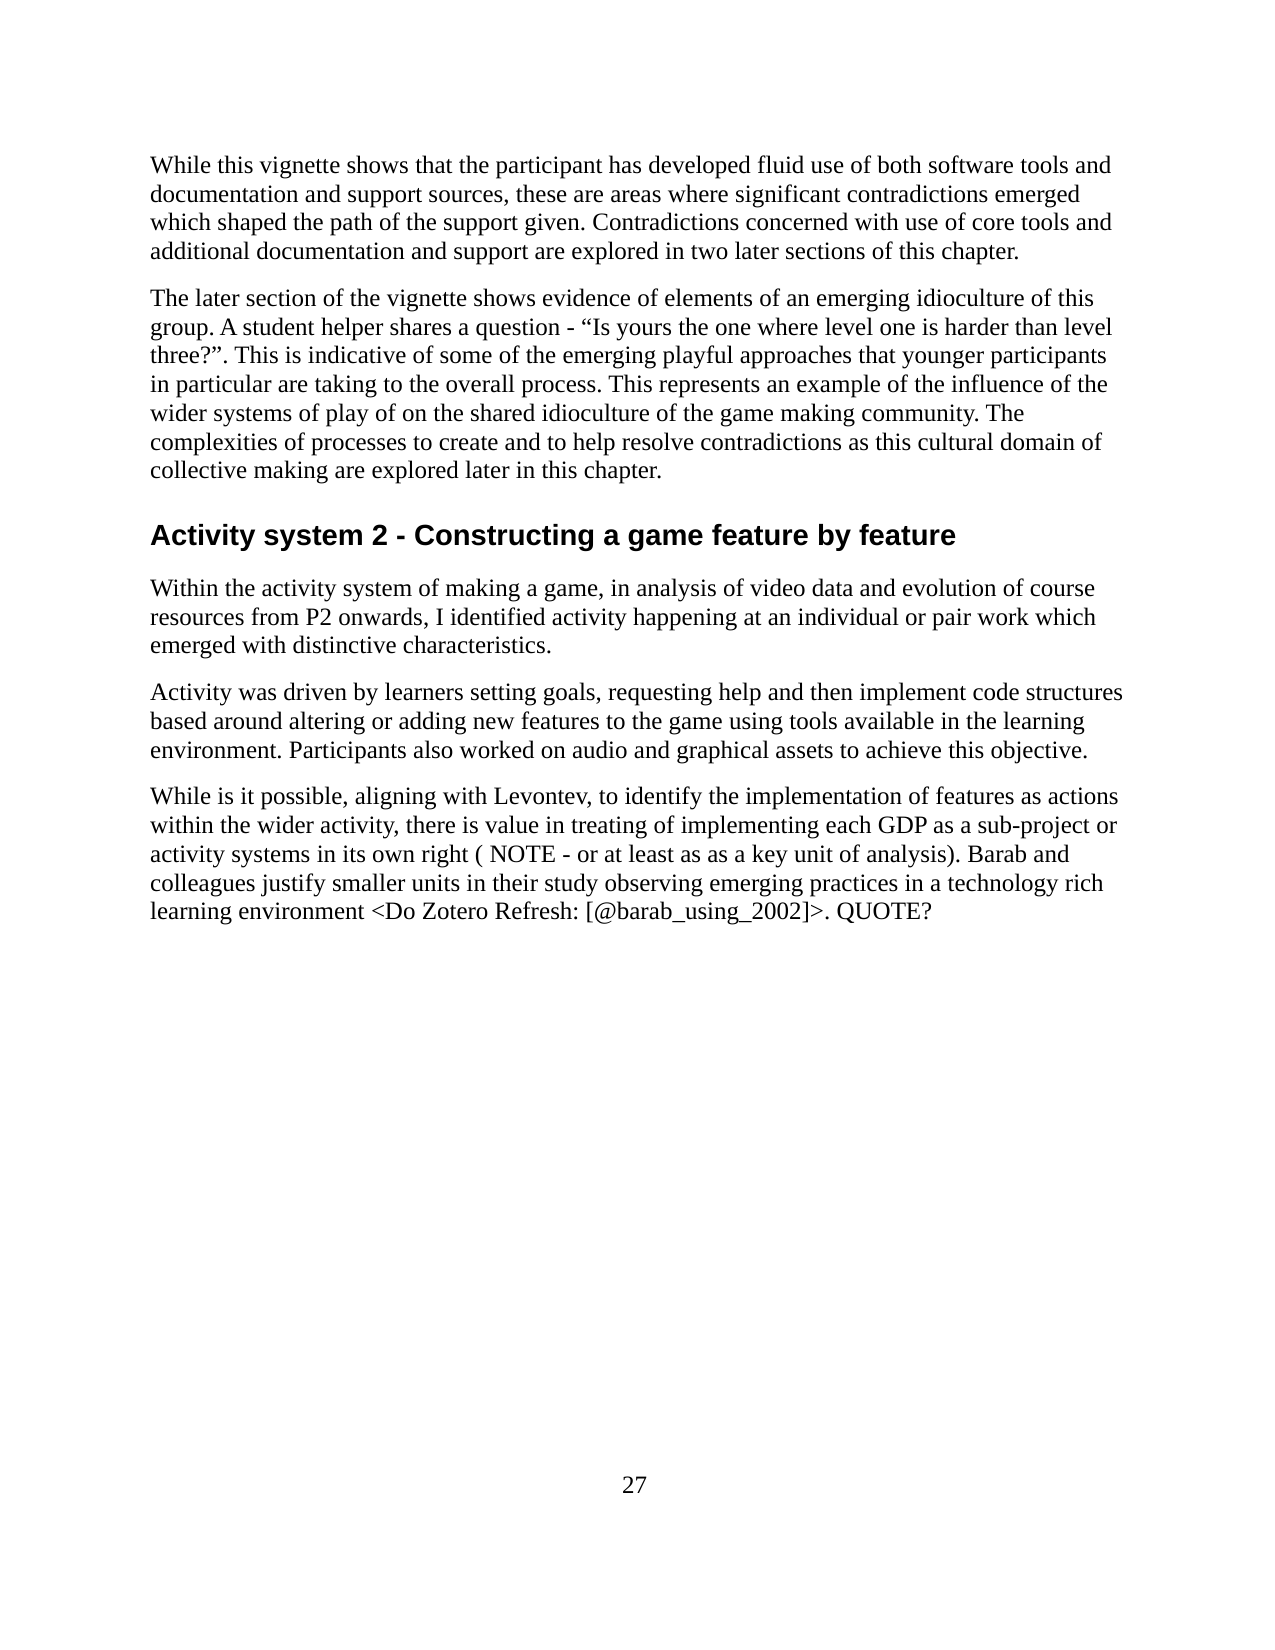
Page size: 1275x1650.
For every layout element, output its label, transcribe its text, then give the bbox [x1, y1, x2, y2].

text Activity was driven by learners setting goals, requesting help and then implement code structures based around altering or adding new features to the game using tools available in the learning environment. Participants also worked on audio and graphical assets to achieve this objective. [150, 677, 1125, 763]
text While is it possible, aligning with Levontev, to identify the implementation of features as actions within the wider activity, there is value in treating of implementing each GDP as a sub-project or activity systems in its own right ( NOTE - or at least as as a key unit of analysis). Barab and colleagues justify smaller units in their study observing emerging practices in a technology rich learning environment <Do Zotero Refresh: [@barab_using_2002]>. QUOTE? [150, 781, 1125, 925]
subtitle Activity system 2 - Constructing a game feature by feature [150, 518, 1125, 552]
text Within the activity system of making a game, in analysis of video data and evolution of course resources from P2 onwards, I identified activity happening at an individual or pair work which emerged with distinctive characteristics. [150, 573, 1125, 659]
text The later section of the vignette shows evidence of elements of an emerging idioculture of this group. A student helper shares a question - “Is yours the one where level one is harder than level three?”. This is indicative of some of the emerging playful approaches that younger participants in particular are taking to the overall process. This represents an example of the influence of the wider systems of play of on the shared idioculture of the game making community. The complexities of processes to create and to help resolve contradictions as this cultural domain of collective making are explored later in this chapter. [150, 283, 1125, 484]
text While this vignette shows that the participant has developed fluid use of both software tools and documentation and support sources, these are areas where significant contradictions emerged which shaped the path of the support given. Contradictions concerned with use of core tools and additional documentation and support are explored in two later sections of this chapter. [150, 150, 1125, 265]
